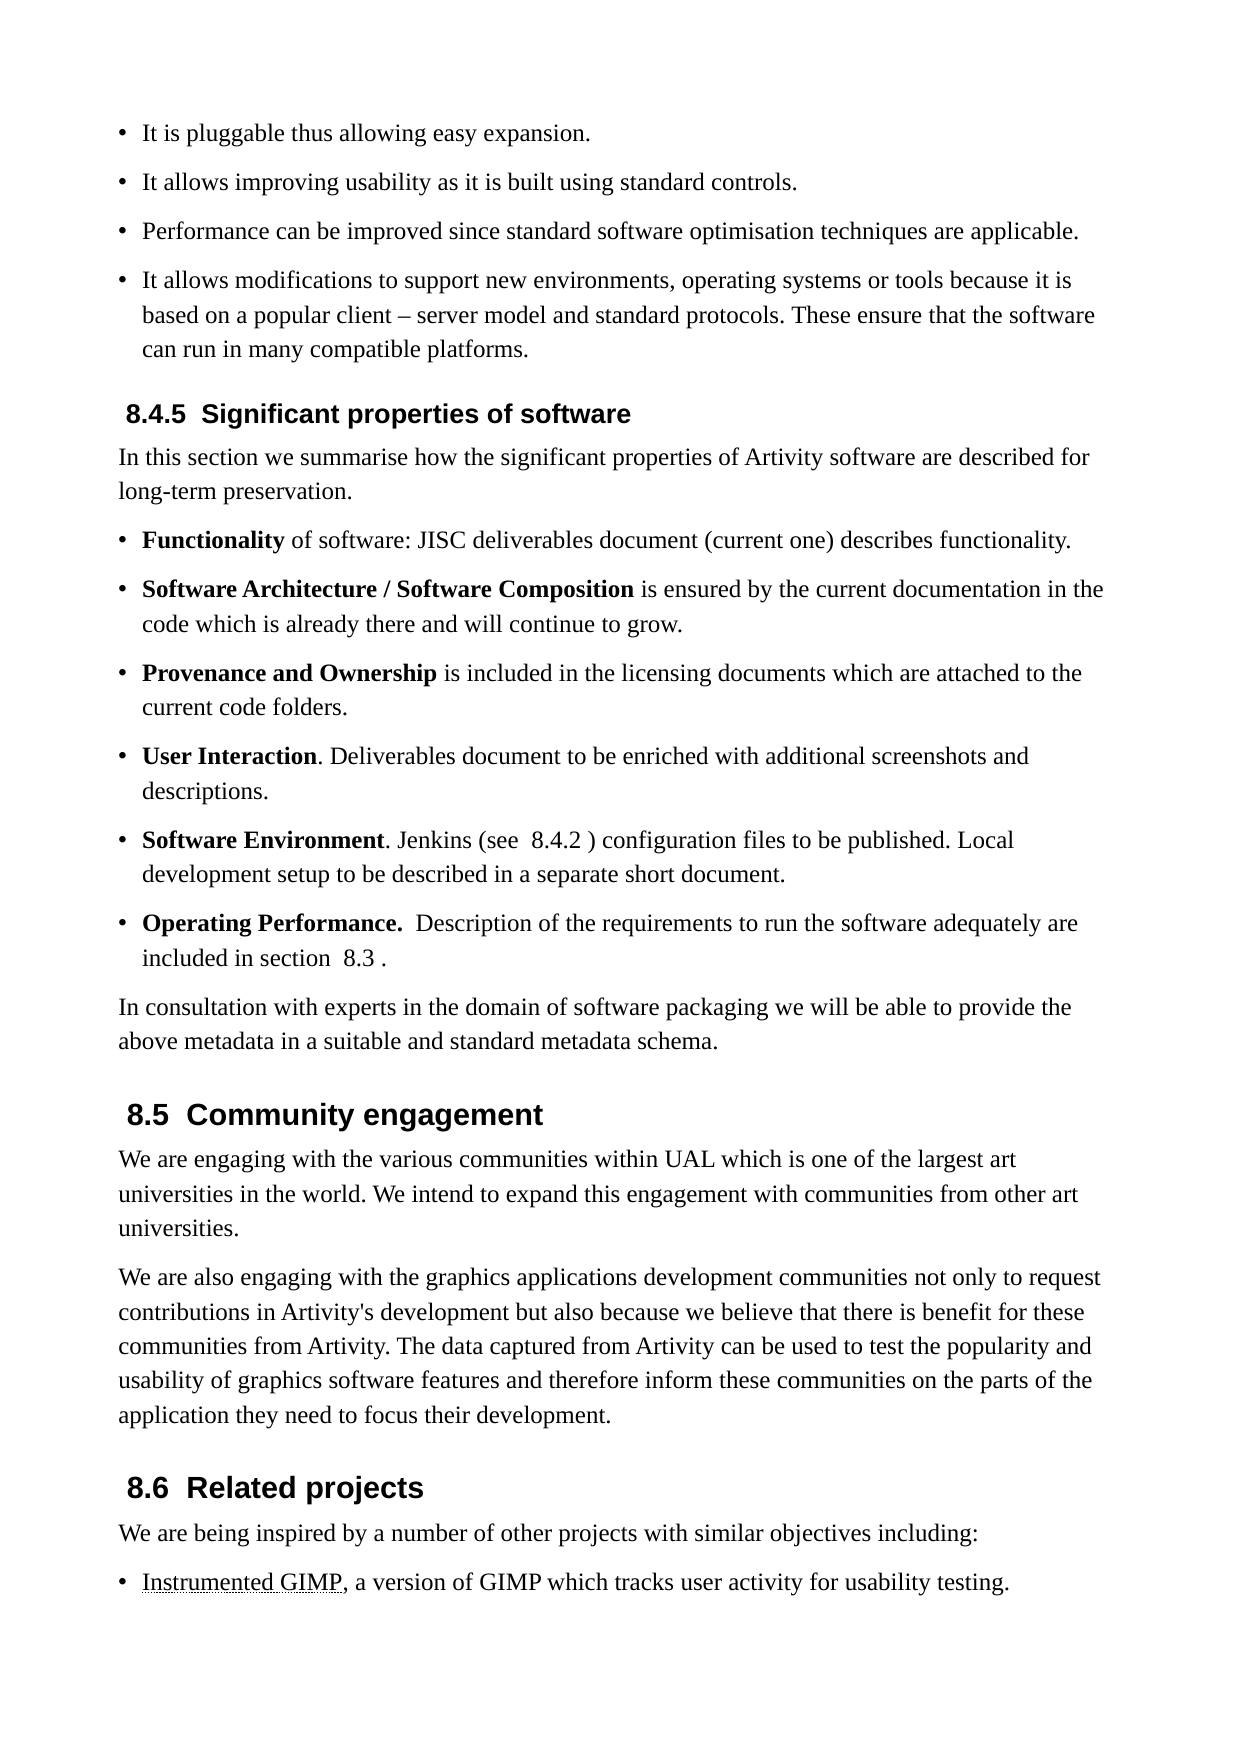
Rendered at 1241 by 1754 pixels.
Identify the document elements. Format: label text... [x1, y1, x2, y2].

subtitle Community engagement [118, 1096, 1122, 1132]
list Functionality of software: JISC deliverables document (current one) describes functionality. [118, 525, 1122, 554]
list Instrumented GIMP, a version of GIMP which tracks user activity for usability testing. [118, 1567, 1122, 1596]
text In this section we summarise how the significant properties of Artivity software are described for long-term preservation. [118, 442, 1122, 505]
list It is pluggable thus allowing easy expansion. [118, 118, 1122, 147]
list User Interaction. Deliverables document to be enriched with additional screenshots and descriptions. [118, 741, 1122, 804]
text In consultation with experts in the domain of software packaging we will be able to provide the above metadata in a suitable and standard metadata schema. [118, 992, 1122, 1055]
list Software Environment. Jenkins (see 8.4.2) configuration files to be published. Local development setup to be described in a separate short document. [118, 825, 1122, 888]
list Performance can be improved since standard software optimisation techniques are applicable. [118, 216, 1122, 245]
subtitle Significant properties of software [118, 398, 1122, 429]
list Provenance and Ownership is included in the licensing documents which are attached to the current code folders. [118, 658, 1122, 721]
text We are also engaging with the graphics applications development communities not only to request contributions in Artivity's development but also because we believe that there is benefit for these communities from Artivity. The data captured from Artivity can be used to test the popularity and usability of graphics software features and therefore inform these communities on the parts of the application they need to focus their development. [118, 1262, 1122, 1429]
list Software Architecture / Software Composition is ensured by the current documentation in the code which is already there and will continue to grow. [118, 574, 1122, 637]
list It allows modifications to support new environments, operating systems or tools because it is based on a popular client – server model and standard protocols. These ensure that the software can run in many compatible platforms. [118, 265, 1122, 363]
text We are being inspired by a number of other projects with similar objectives including: [118, 1518, 1122, 1547]
list It allows improving usability as it is built using standard controls. [118, 167, 1122, 196]
subtitle Related projects [118, 1470, 1122, 1505]
text We are engaging with the various communities within UAL which is one of the largest art universities in the world. We intend to expand this engagement with communities from other art universities. [118, 1144, 1122, 1242]
list Operating Performance. Description of the requirements to run the software adequately are included in section 8.3. [118, 908, 1122, 972]
